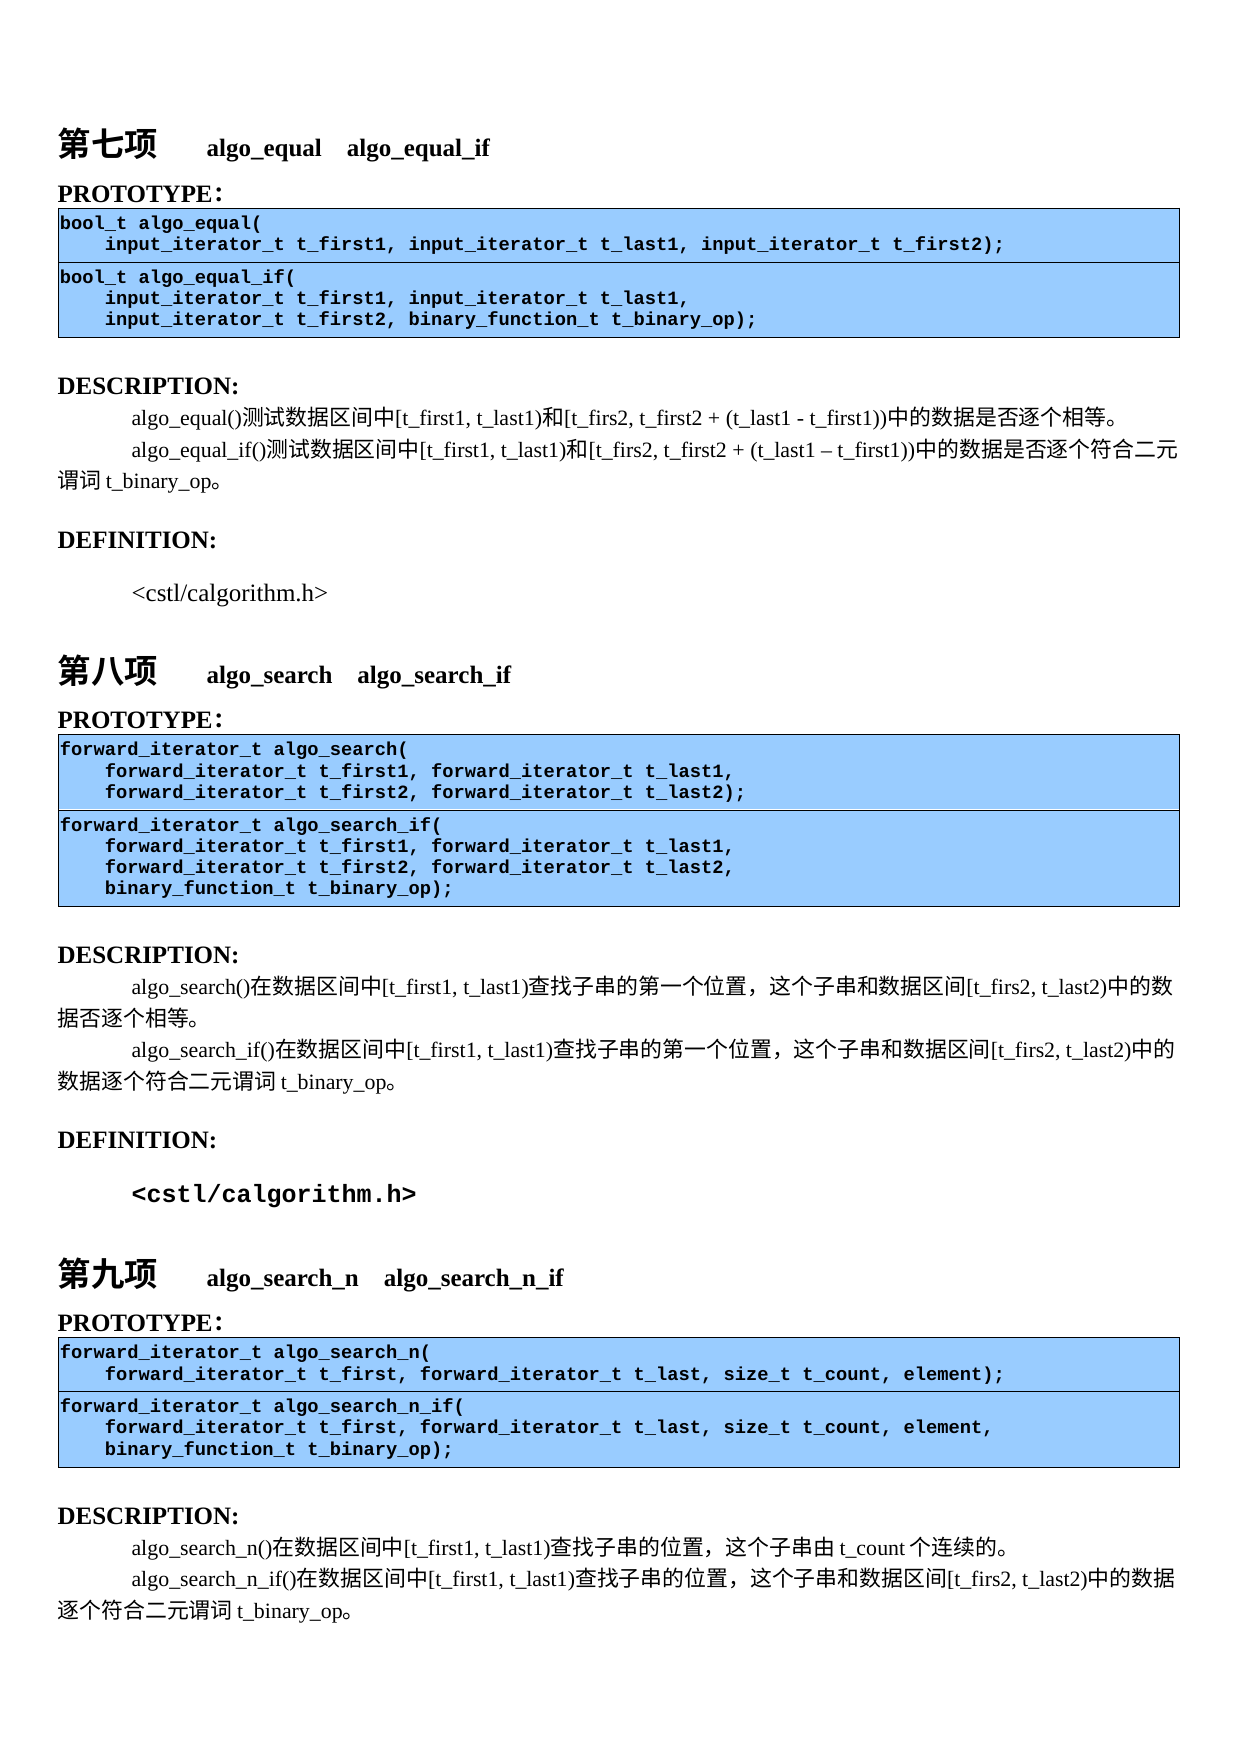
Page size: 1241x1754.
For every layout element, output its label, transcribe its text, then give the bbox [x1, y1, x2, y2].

table_header forward_iterator_t algo_search( forward_iterator_t t_first1, forward_iterator_t t_last1, forward_iterator_t t_first2, forward_iterator_t t_last2); [59, 735, 1179, 809]
table_header bool_t algo_equal( input_iterator_t t_first1, input_iterator_t t_last1, input_iterator_t t_first2); [59, 209, 1179, 262]
text algo_search_n_if()在数据区间中[t_first1, t_last1)查找子串的位置，这个子串和数据区间[t_firs2, t_last2)中的数据逐个符合二元谓词t_binary_op。 [57, 1561, 1179, 1624]
text DEFINITION: [57, 1126, 1179, 1154]
text <cstl/calgorithm.h> [57, 578, 1179, 607]
text DESCRIPTION: [57, 1501, 1179, 1529]
subtitle algo_search_n algo_search_n_if [57, 1248, 1179, 1296]
table_header forward_iterator_t algo_search_n( forward_iterator_t t_first, forward_iterator_t t_last, size_t t_count, element); [59, 1338, 1179, 1391]
text <cstl/calgorithm.h> [57, 1179, 1179, 1210]
text PROTOTYPE： [57, 706, 1179, 734]
text DESCRIPTION: [57, 371, 1179, 400]
text PROTOTYPE： [57, 179, 1179, 208]
subtitle algo_equal algo_equal_if [57, 118, 1179, 166]
text PROTOTYPE： [57, 1308, 1179, 1337]
table_cell forward_iterator_t algo_search_if( forward_iterator_t t_first1, forward_iterator_t t_last1, forward_iterator_t t_first2, forward_iterator_t t_last2, binary_function_t t_binary_op); [59, 811, 1179, 906]
table_cell bool_t algo_equal_if( input_iterator_t t_first1, input_iterator_t t_last1, input_iterator_t t_first2, binary_function_t t_binary_op); [59, 263, 1179, 337]
text DEFINITION: [57, 525, 1179, 553]
table_cell forward_iterator_t algo_search_n_if( forward_iterator_t t_first, forward_iterator_t t_last, size_t t_count, element, binary_function_t t_binary_op); [59, 1392, 1179, 1467]
subtitle algo_search algo_search_if [57, 645, 1179, 693]
text algo_search_if()在数据区间中[t_first1, t_last1)查找子串的第一个位置，这个子串和数据区间[t_firs2, t_last2)中的数据逐个符合二元谓词t_binary_op。 [57, 1032, 1179, 1096]
text DESCRIPTION: [57, 940, 1179, 969]
text algo_search()在数据区间中[t_first1, t_last1)查找子串的第一个位置，这个子串和数据区间[t_firs2, t_last2)中的数据否逐个相等。 [57, 969, 1179, 1032]
text algo_search_n()在数据区间中[t_first1, t_last1)查找子串的位置，这个子串由t_count个连续的。 [57, 1529, 1179, 1561]
text algo_equal_if()测试数据区间中[t_first1, t_last1)和[t_firs2, t_first2 + (t_last1 – t_first1))中的数据是否逐个符合二元谓词t_binary_op。 [57, 432, 1179, 495]
text algo_equal()测试数据区间中[t_first1, t_last1)和[t_firs2, t_first2 + (t_last1 - t_first1))中的数据是否逐个相等。 [57, 400, 1179, 432]
